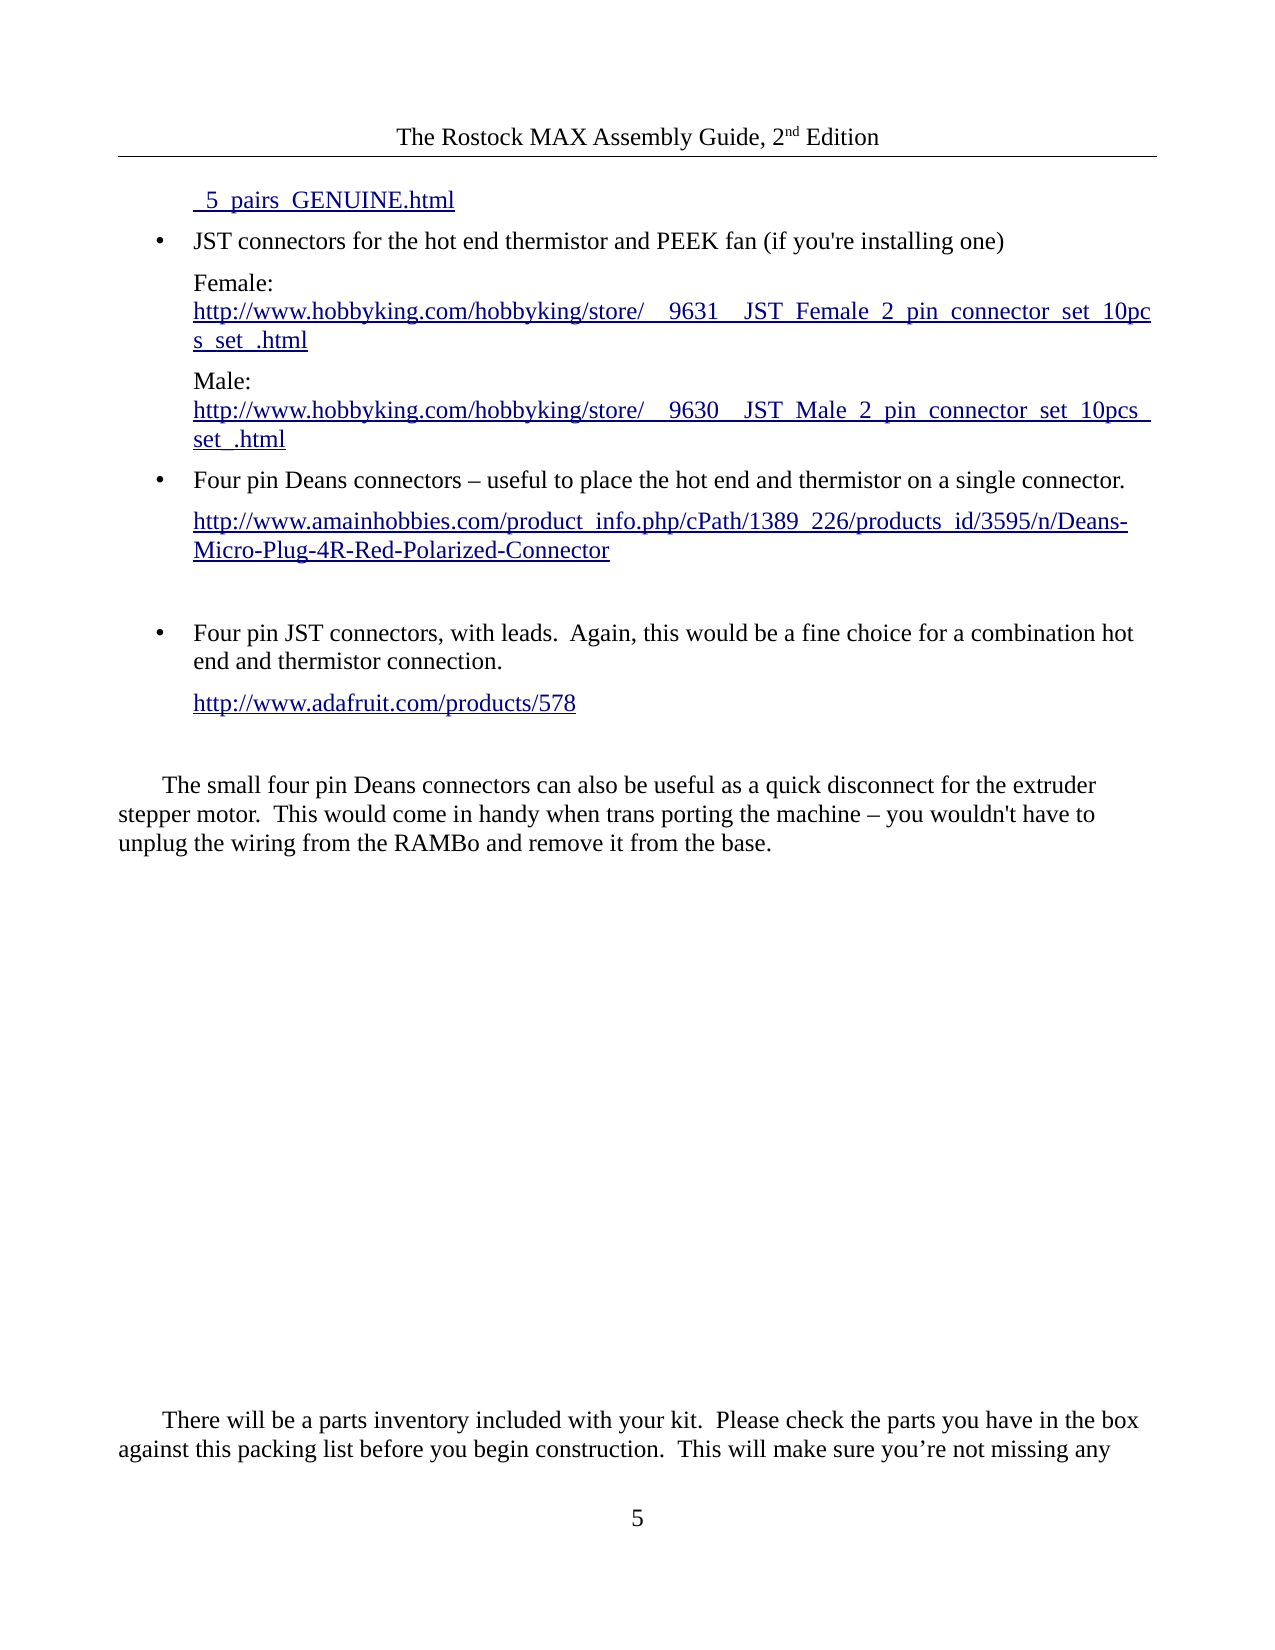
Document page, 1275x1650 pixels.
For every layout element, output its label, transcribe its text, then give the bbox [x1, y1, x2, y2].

list JST connectors for the hot end thermistor and PEEK fan (if you're installing one) [156, 226, 1157, 255]
text The small four pin Deans connectors can also be useful as a quick disconnect for the extruder stepper motor. This would come in handy when trans porting the machine – you wouldn't have to unplug the wiring from the RAMBo and remove it from the base. [118, 770, 1157, 856]
list Four pin JST connectors, with leads. Again, this would be a fine choice for a combination hot end and thermistor connection. [156, 618, 1157, 675]
list http://www.amainhobbies.com/product_info.php/cPath/1389_226/products_id/3595/n/Deans-Micro-Plug-4R-Red-Polarized-Connector [156, 506, 1157, 564]
list Four pin Deans connectors – useful to place the hot end and thermistor on a single connector. [156, 465, 1157, 494]
list Female: http://www.hobbyking.com/hobbyking/store/__9631__JST_Female_2_pin_connector_set_10pcs_set_.html [156, 268, 1157, 354]
list http://www.adafruit.com/products/578 [156, 688, 1157, 716]
list Male: http://www.hobbyking.com/hobbyking/store/__9630__JST_Male_2_pin_connector_set_10pcs_set_.html [156, 366, 1157, 453]
list _5_pairs_GENUINE.html [156, 185, 1157, 214]
text There will be a parts inventory included with your kit. Please check the parts you have in the box against this packing list before you begin construction. This will make sure you’re not missing any [118, 1405, 1157, 1463]
